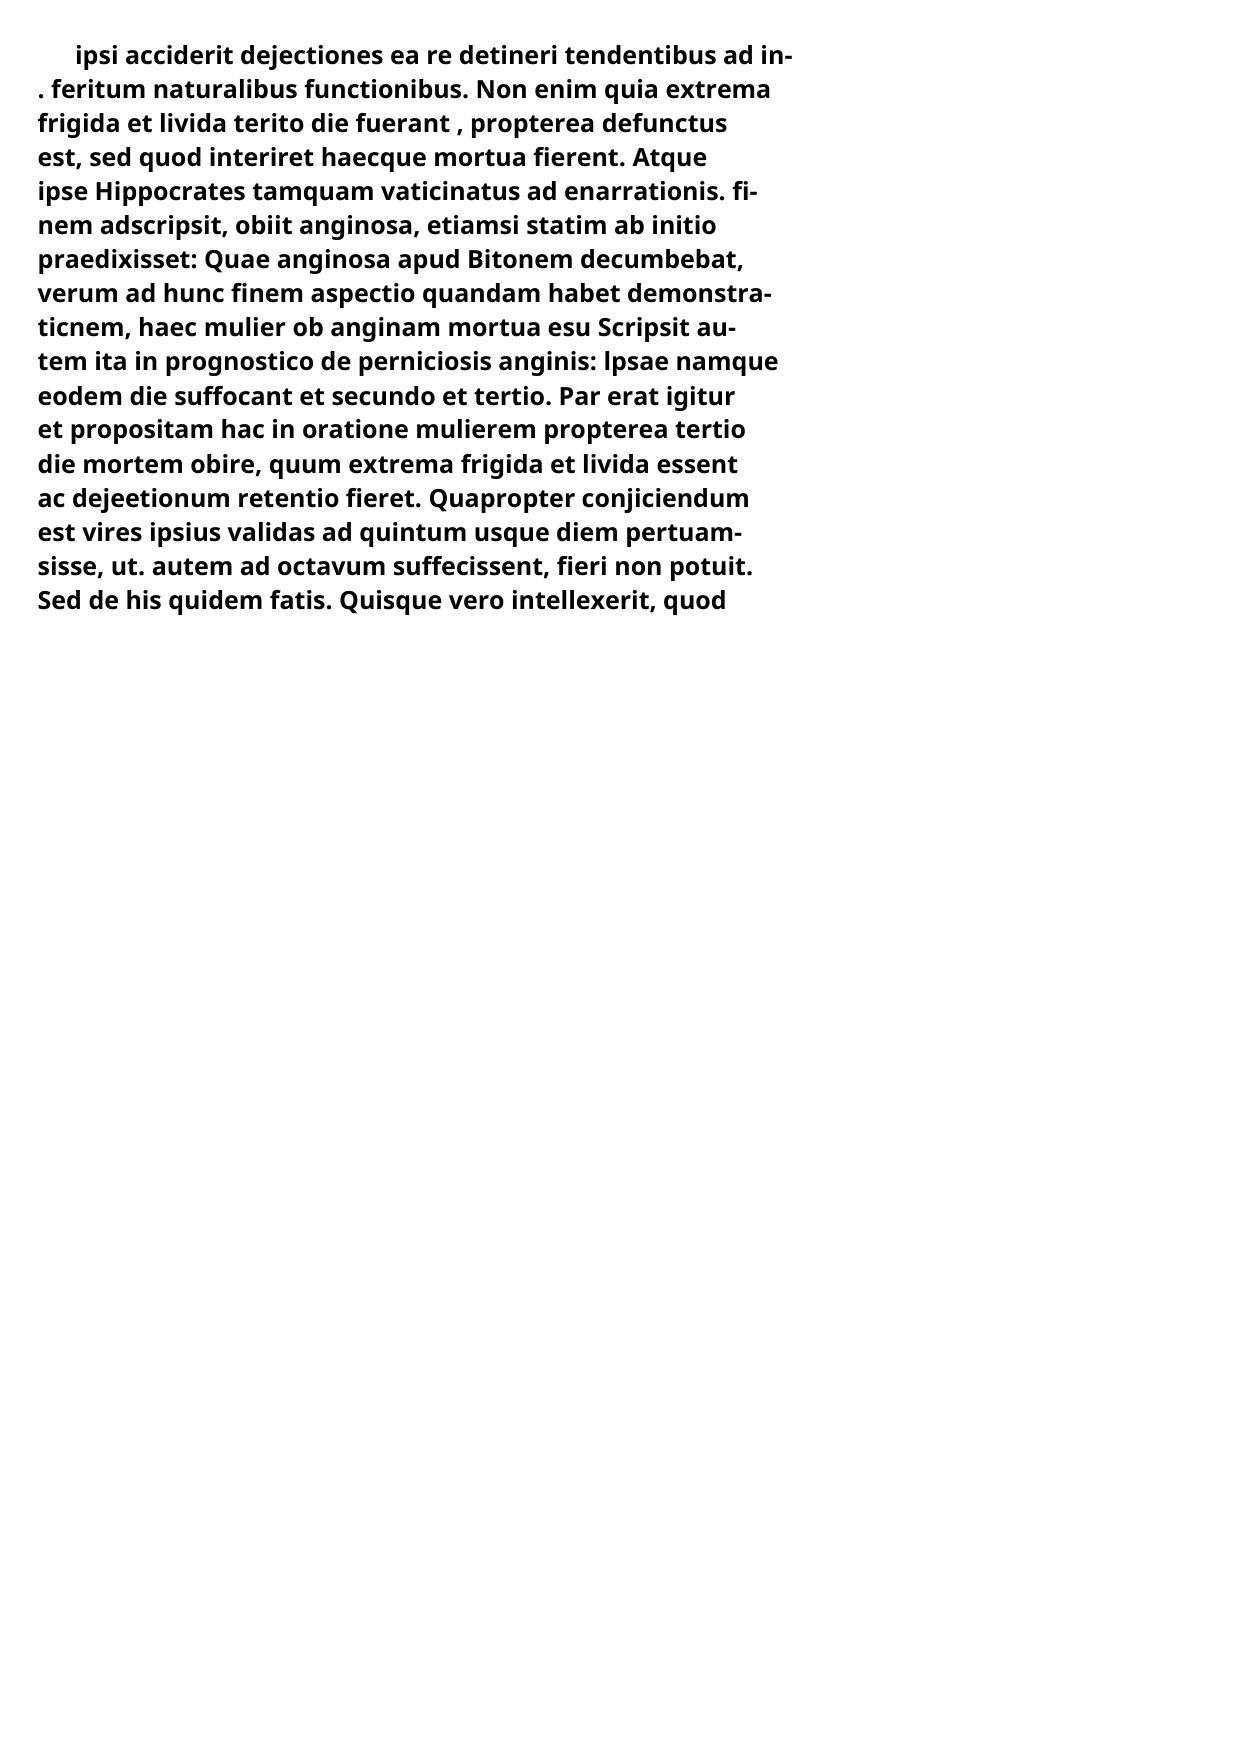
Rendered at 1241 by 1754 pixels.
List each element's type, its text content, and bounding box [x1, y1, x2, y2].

text ipsi acciderit dejectiones ea re detineri tendentibus ad in- . feritum naturalibus functionibus. Non enim quia extrema frigida et livida terito die fuerant , propterea defunctus est, sed quod interiret haecque mortua fierent. Atque ipse Hippocrates tamquam vaticinatus ad enarrationis. fi- nem adscripsit, obiit anginosa, etiamsi statim ab initio praedixisset: Quae anginosa apud Bitonem decumbebat, verum ad hunc finem aspectio quandam habet demonstra- ticnem, haec mulier ob anginam mortua esu Scripsit au- tem ita in prognostico de perniciosis anginis: lpsae namque eodem die suffocant et secundo et tertio. Par erat igitur et propositam hac in oratione mulierem propterea tertio die mortem obire, quum extrema frigida et livida essent ac dejeetionum retentio fieret. Quapropter conjiciendum est vires ipsius validas ad quintum usque diem pertuam- sisse, ut. autem ad octavum suffecissent, fieri non potuit. Sed de his quidem fatis. Quisque vero intellexerit, quod [37, 37, 1203, 617]
